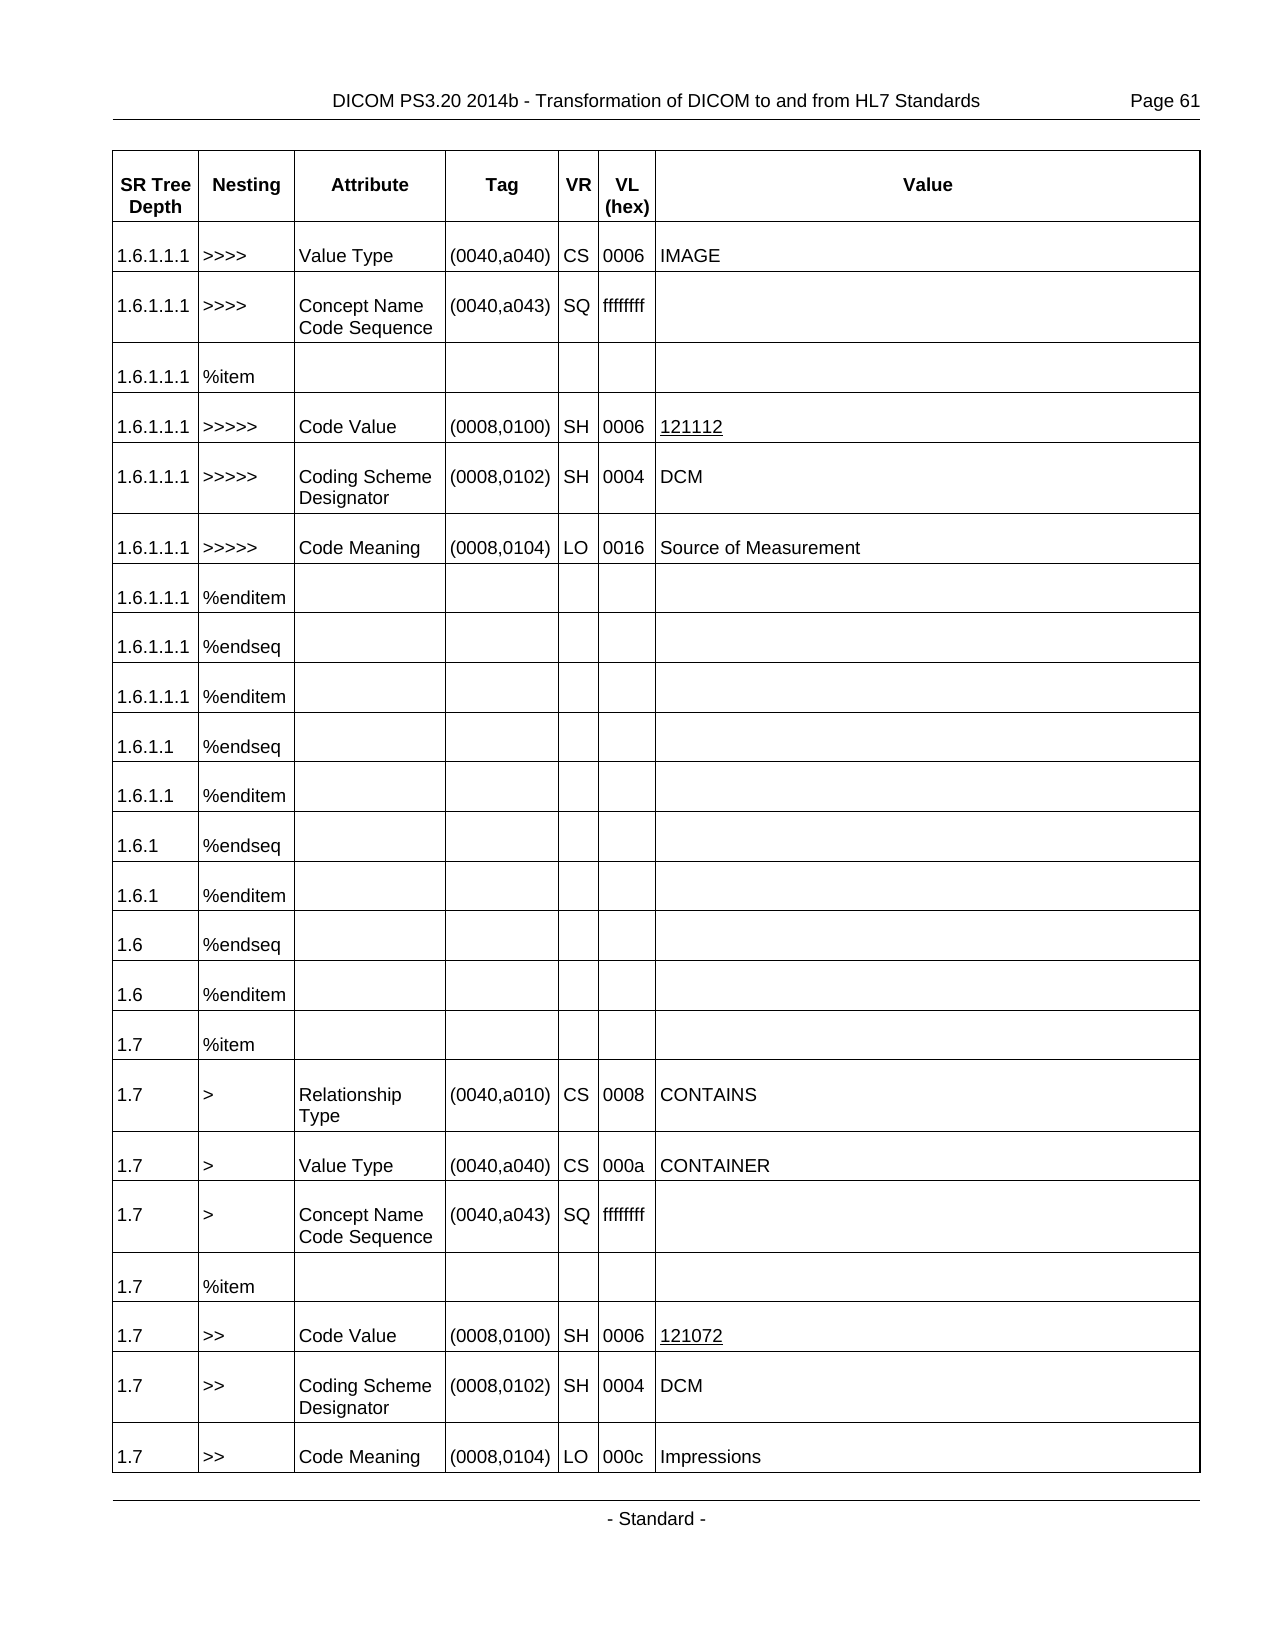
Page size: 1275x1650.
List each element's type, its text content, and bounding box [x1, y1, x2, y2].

table_cell 1.6.1.1 [113, 762, 198, 811]
table_cell 0016 [599, 514, 655, 562]
table_cell Value Type [295, 222, 445, 271]
table_cell 1.7 [113, 1253, 198, 1301]
table_cell (0008,0102) [446, 443, 558, 513]
table_cell >>>>> [199, 443, 294, 513]
table_cell [599, 564, 655, 612]
table_cell (0040,a040) [446, 1132, 558, 1180]
table_cell 0006 [599, 1302, 655, 1351]
table_cell %enditem [199, 564, 294, 612]
table_cell IMAGE [656, 222, 1199, 271]
table_cell [599, 911, 655, 960]
table_cell [295, 343, 445, 392]
table_cell 1.6.1.1 [113, 713, 198, 761]
table_cell 121112 [656, 393, 1199, 442]
table_header SR Tree Depth [113, 151, 198, 221]
table_cell 1.6.1.1.1 [113, 222, 198, 271]
table_cell [295, 1253, 445, 1301]
table_cell 000a [599, 1132, 655, 1180]
table_cell [446, 812, 558, 861]
table_cell 0006 [599, 222, 655, 271]
table_cell >>>> [199, 222, 294, 271]
table_cell 1.6.1 [113, 812, 198, 861]
table_cell [559, 713, 598, 761]
table_cell [599, 1253, 655, 1301]
table_cell [559, 911, 598, 960]
table_cell 1.7 [113, 1302, 198, 1351]
table_cell Code Meaning [295, 1423, 445, 1472]
table_cell LO [559, 1423, 598, 1472]
table_cell 1.6.1.1.1 [113, 663, 198, 712]
table_cell [599, 862, 655, 910]
table_cell [295, 564, 445, 612]
table_cell [599, 961, 655, 1010]
table_cell > [199, 1132, 294, 1180]
table_cell 1.7 [113, 1060, 198, 1131]
table_cell [446, 663, 558, 712]
table_cell %item [199, 1253, 294, 1301]
table_cell [559, 961, 598, 1010]
table_cell [656, 343, 1199, 392]
table_cell [446, 564, 558, 612]
table_cell %enditem [199, 961, 294, 1010]
table_header VR [559, 151, 598, 221]
table_cell CS [559, 222, 598, 271]
table_cell SH [559, 443, 598, 513]
table_cell > [199, 1181, 294, 1252]
table_header Attribute [295, 151, 445, 221]
table_cell [656, 911, 1199, 960]
table_cell [656, 862, 1199, 910]
table_cell 0008 [599, 1060, 655, 1131]
table_cell [656, 1253, 1199, 1301]
table_cell [656, 713, 1199, 761]
table_cell (0008,0104) [446, 514, 558, 562]
table_cell 1.6.1.1.1 [113, 514, 198, 562]
table_cell SQ [559, 1181, 598, 1252]
table_cell [446, 613, 558, 662]
table_cell Code Meaning [295, 514, 445, 562]
table_header Tag [446, 151, 558, 221]
table_cell SH [559, 1302, 598, 1351]
table_cell 121072 [656, 1302, 1199, 1351]
table_cell [446, 961, 558, 1010]
table_cell SQ [559, 272, 598, 342]
table_cell Code Value [295, 1302, 445, 1351]
table_cell (0008,0100) [446, 393, 558, 442]
table_cell [656, 663, 1199, 712]
table_cell 0004 [599, 443, 655, 513]
table_cell 1.6.1.1.1 [113, 343, 198, 392]
table_cell [559, 812, 598, 861]
table_cell [446, 1253, 558, 1301]
table_cell CONTAINER [656, 1132, 1199, 1180]
table_cell [559, 564, 598, 612]
table_cell [559, 613, 598, 662]
table_cell [599, 713, 655, 761]
table_cell [656, 272, 1199, 342]
table_cell (0008,0102) [446, 1352, 558, 1422]
table_cell [446, 713, 558, 761]
table_cell [295, 1011, 445, 1059]
table_cell >> [199, 1352, 294, 1422]
table_cell DCM [656, 1352, 1199, 1422]
table_cell 1.7 [113, 1132, 198, 1180]
table_cell %item [199, 343, 294, 392]
table_cell %enditem [199, 762, 294, 811]
table_cell [295, 613, 445, 662]
table_cell 1.6.1.1.1 [113, 443, 198, 513]
table_cell [446, 1011, 558, 1059]
table_header VL (hex) [599, 151, 655, 221]
table_cell %endseq [199, 812, 294, 861]
table_cell Value Type [295, 1132, 445, 1180]
table_cell 000c [599, 1423, 655, 1472]
table_cell [559, 343, 598, 392]
table_cell >> [199, 1423, 294, 1472]
table_cell DCM [656, 443, 1199, 513]
table_cell [446, 911, 558, 960]
table_cell [599, 343, 655, 392]
table_cell >>>>> [199, 514, 294, 562]
table_cell 1.6.1.1.1 [113, 393, 198, 442]
table_cell [656, 613, 1199, 662]
table_cell >>>>> [199, 393, 294, 442]
table_cell %enditem [199, 862, 294, 910]
table_cell [559, 862, 598, 910]
table_cell (0040,a043) [446, 272, 558, 342]
table_cell [599, 812, 655, 861]
table_cell [599, 1011, 655, 1059]
table_cell 0004 [599, 1352, 655, 1422]
table_cell 1.6.1.1.1 [113, 564, 198, 612]
table_cell >> [199, 1302, 294, 1351]
table_cell [656, 564, 1199, 612]
table_cell 1.7 [113, 1011, 198, 1059]
table_cell %item [199, 1011, 294, 1059]
table_cell [559, 663, 598, 712]
table_cell Relationship Type [295, 1060, 445, 1131]
table_cell [656, 1011, 1199, 1059]
table_cell [295, 762, 445, 811]
table_cell [295, 862, 445, 910]
table_cell LO [559, 514, 598, 562]
table_cell [599, 663, 655, 712]
table_cell %endseq [199, 713, 294, 761]
table_cell [446, 343, 558, 392]
table_cell 1.7 [113, 1352, 198, 1422]
table_cell [295, 911, 445, 960]
table_cell [559, 762, 598, 811]
table_cell [656, 1181, 1199, 1252]
table_cell 1.6 [113, 911, 198, 960]
table_cell [446, 862, 558, 910]
table_cell SH [559, 393, 598, 442]
table_cell [656, 961, 1199, 1010]
table_cell 1.7 [113, 1423, 198, 1472]
table_cell (0040,a010) [446, 1060, 558, 1131]
table_cell [295, 663, 445, 712]
table_cell 0006 [599, 393, 655, 442]
table_cell [656, 812, 1199, 861]
table_cell 1.7 [113, 1181, 198, 1252]
table_header Nesting [199, 151, 294, 221]
table_cell [446, 762, 558, 811]
table_cell ffffffff [599, 1181, 655, 1252]
table_cell [295, 812, 445, 861]
table_cell Concept Name Code Sequence [295, 1181, 445, 1252]
table_cell >>>> [199, 272, 294, 342]
table_cell Concept Name Code Sequence [295, 272, 445, 342]
table_cell > [199, 1060, 294, 1131]
table_cell 1.6.1 [113, 862, 198, 910]
table_cell Impressions [656, 1423, 1199, 1472]
table_cell [656, 762, 1199, 811]
table_cell %enditem [199, 663, 294, 712]
table_cell Coding Scheme Designator [295, 1352, 445, 1422]
table_cell [559, 1011, 598, 1059]
table_cell %endseq [199, 613, 294, 662]
table_cell [559, 1253, 598, 1301]
table_cell Source of Measurement [656, 514, 1199, 562]
table_cell CS [559, 1060, 598, 1131]
table_cell [295, 961, 445, 1010]
table_cell ffffffff [599, 272, 655, 342]
table_cell SH [559, 1352, 598, 1422]
table_cell [599, 613, 655, 662]
table_header Value [656, 151, 1199, 221]
table_cell (0040,a043) [446, 1181, 558, 1252]
table_cell CONTAINS [656, 1060, 1199, 1131]
table_cell 1.6 [113, 961, 198, 1010]
table_cell (0008,0104) [446, 1423, 558, 1472]
table_cell 1.6.1.1.1 [113, 613, 198, 662]
table_cell Coding Scheme Designator [295, 443, 445, 513]
table_cell [295, 713, 445, 761]
table_cell CS [559, 1132, 598, 1180]
table_cell [599, 762, 655, 811]
table_cell %endseq [199, 911, 294, 960]
table_cell (0040,a040) [446, 222, 558, 271]
table_cell (0008,0100) [446, 1302, 558, 1351]
table_cell Code Value [295, 393, 445, 442]
table_cell 1.6.1.1.1 [113, 272, 198, 342]
